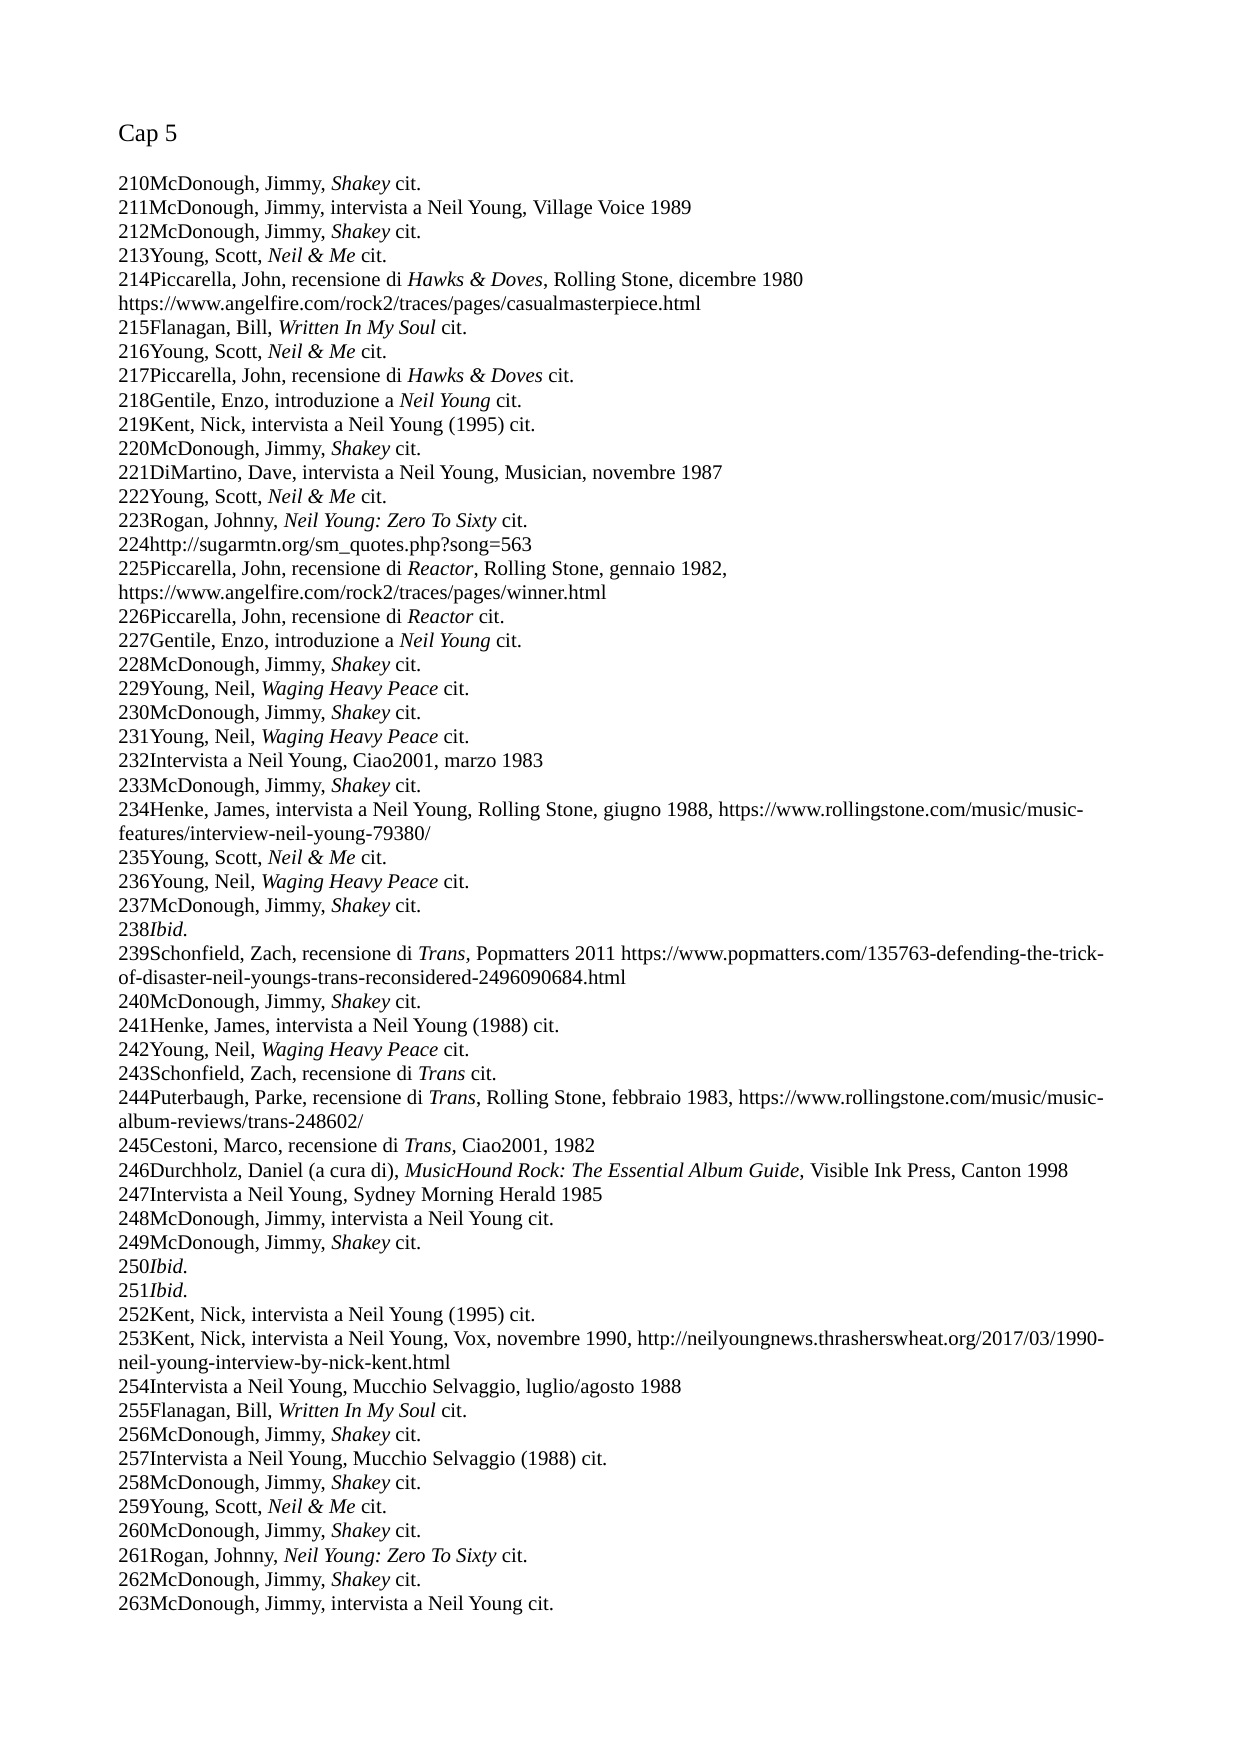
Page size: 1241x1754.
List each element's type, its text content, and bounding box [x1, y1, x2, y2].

text McDonough, Jimmy, Shakey cit. [118, 772, 1122, 797]
text McDonough, Jimmy, intervista a Neil Young cit. [118, 1591, 1122, 1615]
text Young, Scott, Neil & Me cit. [118, 339, 1122, 363]
text McDonough, Jimmy, Shakey cit. [118, 219, 1122, 243]
text Gentile, Enzo, introduzione a Neil Young cit. [118, 628, 1122, 652]
text DiMartino, Dave, intervista a Neil Young, Musician, novembre 1987 [118, 460, 1122, 484]
text McDonough, Jimmy, Shakey cit. [118, 989, 1122, 1013]
text http://sugarmtn.org/sm_quotes.php?song=563 [118, 532, 1122, 556]
text McDonough, Jimmy, Shakey cit. [118, 893, 1122, 917]
text Kent, Nick, intervista a Neil Young (1995) cit. [118, 1302, 1122, 1326]
text McDonough, Jimmy, Shakey cit. [118, 1230, 1122, 1254]
text Schonfield, Zach, recensione di Trans, Popmatters 2011 https://www.popmatters.com/135763-defending-the-trick-of-disaster-neil-youngs-trans-reconsidered-2496090684.html [118, 941, 1122, 989]
text McDonough, Jimmy, Shakey cit. [118, 652, 1122, 676]
text McDonough, Jimmy, Shakey cit. [118, 1422, 1122, 1446]
text Ibid. [118, 1254, 1122, 1278]
text Rogan, Johnny, Neil Young: Zero To Sixty cit. [118, 1542, 1122, 1567]
text Young, Neil, Waging Heavy Peace cit. [118, 1037, 1122, 1061]
text Young, Scott, Neil & Me cit. [118, 484, 1122, 508]
text Young, Neil, Waging Heavy Peace cit. [118, 869, 1122, 893]
text Piccarella, John, recensione di Hawks & Doves, Rolling Stone, dicembre 1980 https://www.angelfire.com/rock2/traces/pages/casualmasterpiece.html [118, 267, 1122, 315]
text McDonough, Jimmy, Shakey cit. [118, 171, 1122, 195]
text Intervista a Neil Young, Ciao2001, marzo 1983 [118, 748, 1122, 772]
text Young, Scott, Neil & Me cit. [118, 845, 1122, 869]
text McDonough, Jimmy, Shakey cit. [118, 1567, 1122, 1591]
text McDonough, Jimmy, Shakey cit. [118, 1518, 1122, 1542]
text Puterbaugh, Parke, recensione di Trans, Rolling Stone, febbraio 1983, https://www.rollingstone.com/music/music-album-reviews/trans-248602/ [118, 1085, 1122, 1133]
text Piccarella, John, recensione di Reactor cit. [118, 604, 1122, 628]
text Piccarella, John, recensione di Hawks & Doves cit. [118, 363, 1122, 387]
text Ibid. [118, 1278, 1122, 1302]
text Young, Scott, Neil & Me cit. [118, 1494, 1122, 1518]
text Cap 5 [118, 118, 1122, 147]
text Intervista a Neil Young, Mucchio Selvaggio (1988) cit. [118, 1446, 1122, 1470]
text Piccarella, John, recensione di Reactor, Rolling Stone, gennaio 1982, https://www.angelfire.com/rock2/traces/pages/winner.html [118, 556, 1122, 604]
text Rogan, Johnny, Neil Young: Zero To Sixty cit. [118, 508, 1122, 532]
text Schonfield, Zach, recensione di Trans cit. [118, 1061, 1122, 1085]
text McDonough, Jimmy, Shakey cit. [118, 700, 1122, 724]
text Henke, James, intervista a Neil Young, Rolling Stone, giugno 1988, https://www.rollingstone.com/music/music-features/interview-neil-young-79380/ [118, 797, 1122, 845]
text Intervista a Neil Young, Mucchio Selvaggio, luglio/agosto 1988 [118, 1374, 1122, 1398]
text Henke, James, intervista a Neil Young (1988) cit. [118, 1013, 1122, 1037]
text McDonough, Jimmy, Shakey cit. [118, 1470, 1122, 1494]
text Kent, Nick, intervista a Neil Young (1995) cit. [118, 412, 1122, 436]
text Gentile, Enzo, introduzione a Neil Young cit. [118, 387, 1122, 412]
text Young, Neil, Waging Heavy Peace cit. [118, 724, 1122, 748]
text Ibid. [118, 917, 1122, 941]
text Kent, Nick, intervista a Neil Young, Vox, novembre 1990, http://neilyoungnews.thrasherswheat.org/2017/03/1990-neil-young-interview-by-nick-kent.html [118, 1326, 1122, 1374]
text Flanagan, Bill, Written In My Soul cit. [118, 315, 1122, 339]
text Young, Neil, Waging Heavy Peace cit. [118, 676, 1122, 700]
text McDonough, Jimmy, Shakey cit. [118, 436, 1122, 460]
text Young, Scott, Neil & Me cit. [118, 243, 1122, 267]
text McDonough, Jimmy, intervista a Neil Young, Village Voice 1989 [118, 195, 1122, 219]
text Flanagan, Bill, Written In My Soul cit. [118, 1398, 1122, 1422]
text Cestoni, Marco, recensione di Trans, Ciao2001, 1982 [118, 1133, 1122, 1157]
text Intervista a Neil Young, Sydney Morning Herald 1985 [118, 1182, 1122, 1206]
text McDonough, Jimmy, intervista a Neil Young cit. [118, 1206, 1122, 1230]
text Durchholz, Daniel (a cura di), MusicHound Rock: The Essential Album Guide, Visible Ink Press, Canton 1998 [118, 1157, 1122, 1182]
